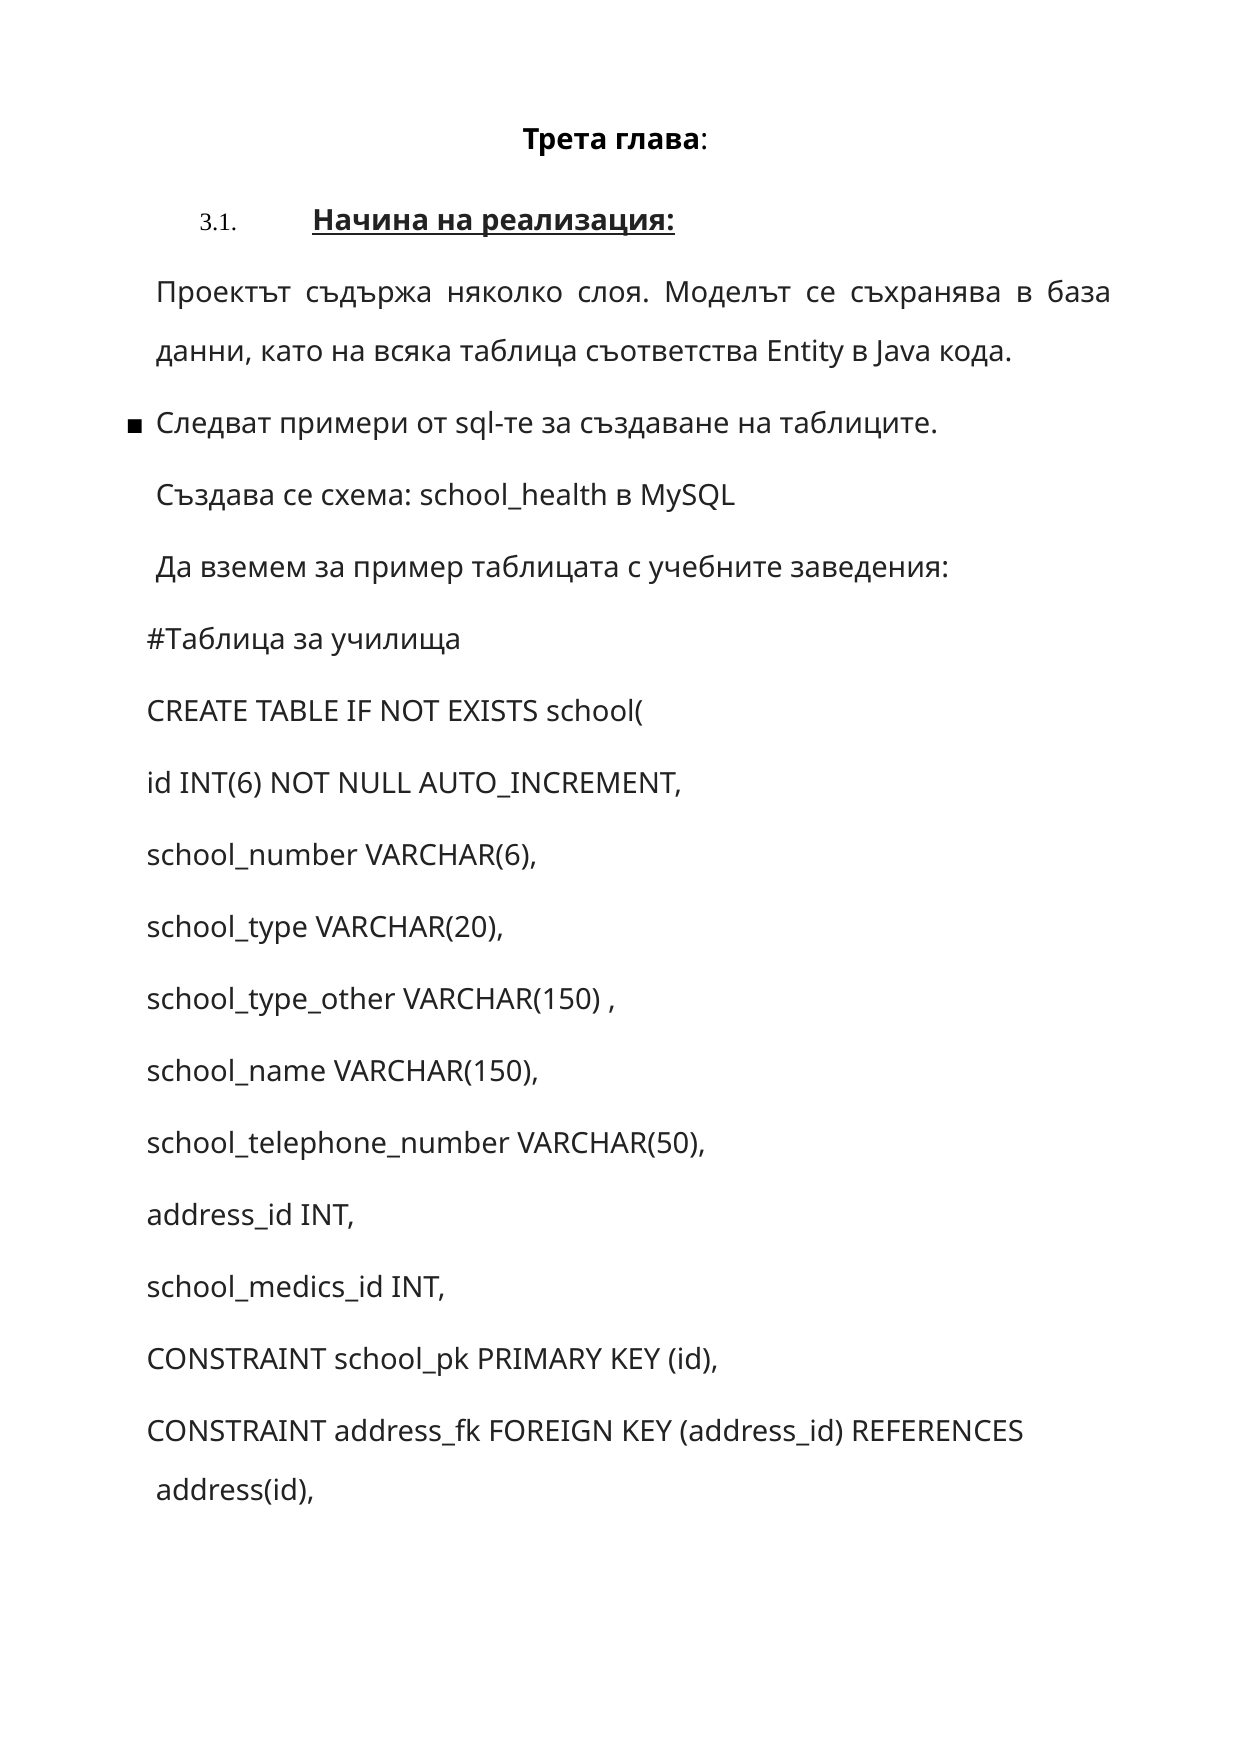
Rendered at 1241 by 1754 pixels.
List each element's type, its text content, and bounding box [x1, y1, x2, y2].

text school_telephone_number VARCHAR(50), [146, 1122, 1112, 1162]
text school_type VARCHAR(20), [146, 906, 1112, 946]
list Проектът съдържа няколко слоя. Моделът се съхранява в база данни, като на всяка таблица съответства Entity в Java кода. [128, 271, 1112, 370]
text school_number VARCHAR(6), [146, 834, 1112, 874]
text school_type_other VARCHAR(150) , [146, 978, 1112, 1018]
text school_medics_id INT, [146, 1266, 1112, 1306]
list Трета глава: [118, 118, 1112, 158]
list Следват примери от sql-те за създаване на таблиците. [128, 402, 1112, 442]
list Създава се схема: school_health в MySQL [128, 474, 1112, 514]
list Начина на реализация: [193, 199, 1112, 239]
list Да вземем за пример таблицата с учебните заведения: [128, 546, 1112, 586]
text #Tаблица за училища [146, 618, 1112, 658]
text address_id INT, [146, 1194, 1112, 1234]
text id INT(6) NOT NULL AUTO_INCREMENT, [146, 762, 1112, 802]
text CONSTRAINT school_pk PRIMARY KEY (id), [146, 1338, 1112, 1378]
text CREATE TABLE IF NOT EXISTS school( [146, 690, 1112, 730]
text school_name VARCHAR(150), [146, 1050, 1112, 1090]
text CONSTRAINT address_fk FOREIGN KEY (address_id) REFERENCES address(id), [146, 1410, 1112, 1509]
